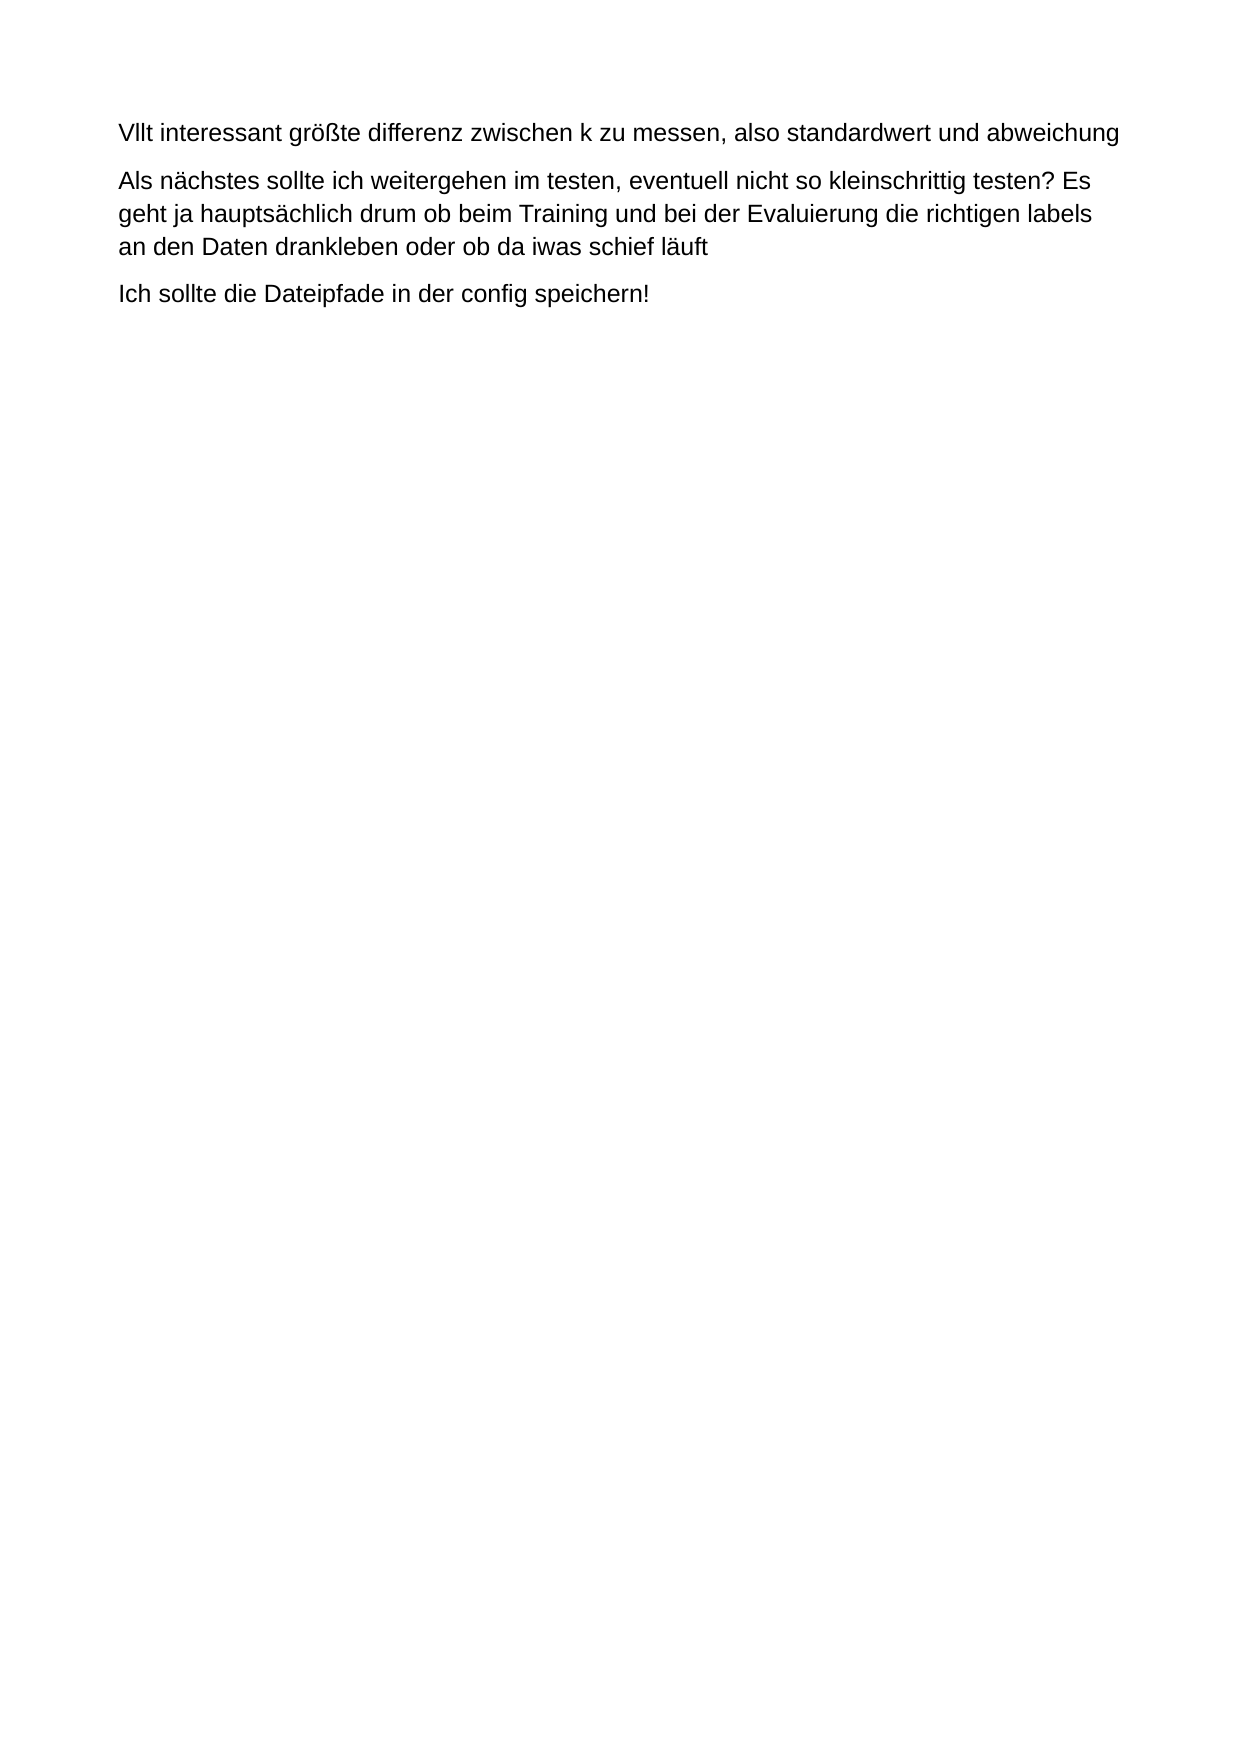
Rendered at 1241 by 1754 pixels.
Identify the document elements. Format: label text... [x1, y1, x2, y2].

text Ich sollte die Dateipfade in der config speichern! [118, 279, 1122, 308]
text Als nächstes sollte ich weitergehen im testen, eventuell nicht so kleinschrittig testen? Es geht ja hauptsächlich drum ob beim Training und bei der Evaluierung die richtigen labels an den Daten drankleben oder ob da iwas schief läuft [118, 166, 1122, 261]
text Vllt interessant größte differenz zwischen k zu messen, also standardwert und abweichung [118, 118, 1122, 147]
